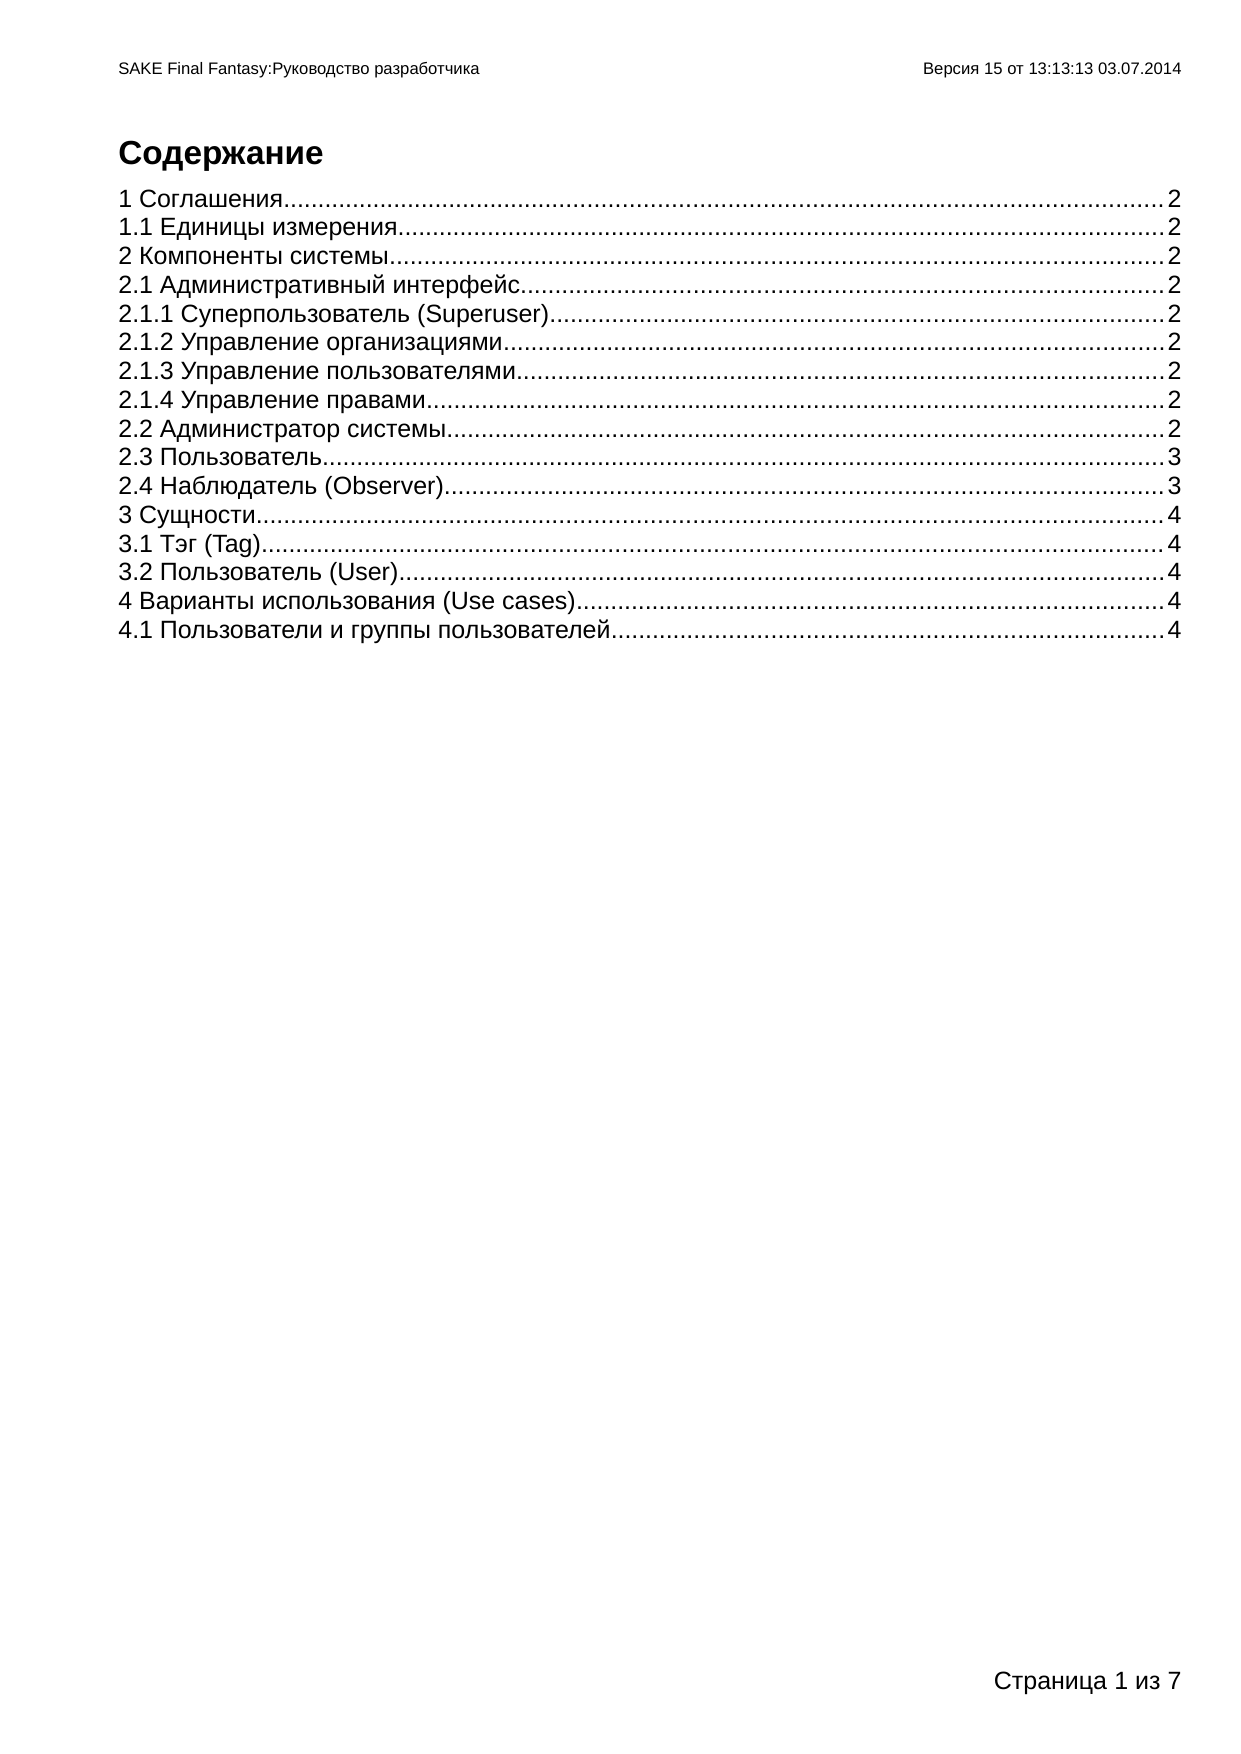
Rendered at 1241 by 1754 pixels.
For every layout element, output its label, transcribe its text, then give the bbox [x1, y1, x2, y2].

text 3.1 Тэг (Tag) 4 [118, 529, 1181, 557]
text 2.1.1 Суперпользователь (Superuser) 2 [118, 299, 1181, 327]
text 4.1 Пользователи и группы пользователей 4 [118, 615, 1181, 644]
text 4 Варианты использования (Use cases) 4 [118, 586, 1181, 615]
text 2.1 Административный интерфейс 2 [118, 270, 1181, 299]
text 2.1.3 Управление пользователями 2 [118, 356, 1181, 385]
subtitle Содержание [118, 133, 1181, 171]
text 2.2 Администратор системы 2 [118, 414, 1181, 442]
text 3 Сущности 4 [118, 500, 1181, 529]
text 1.1 Единицы измерения 2 [118, 212, 1181, 241]
text 3.2 Пользователь (User) 4 [118, 557, 1181, 586]
text 2.3 Пользователь 3 [118, 442, 1181, 471]
text 2 Компоненты системы 2 [118, 241, 1181, 270]
text 2.4 Наблюдатель (Observer) 3 [118, 471, 1181, 500]
text 1 Соглашения 2 [118, 184, 1181, 212]
text 2.1.4 Управление правами 2 [118, 385, 1181, 414]
text 2.1.2 Управление организациями 2 [118, 327, 1181, 356]
